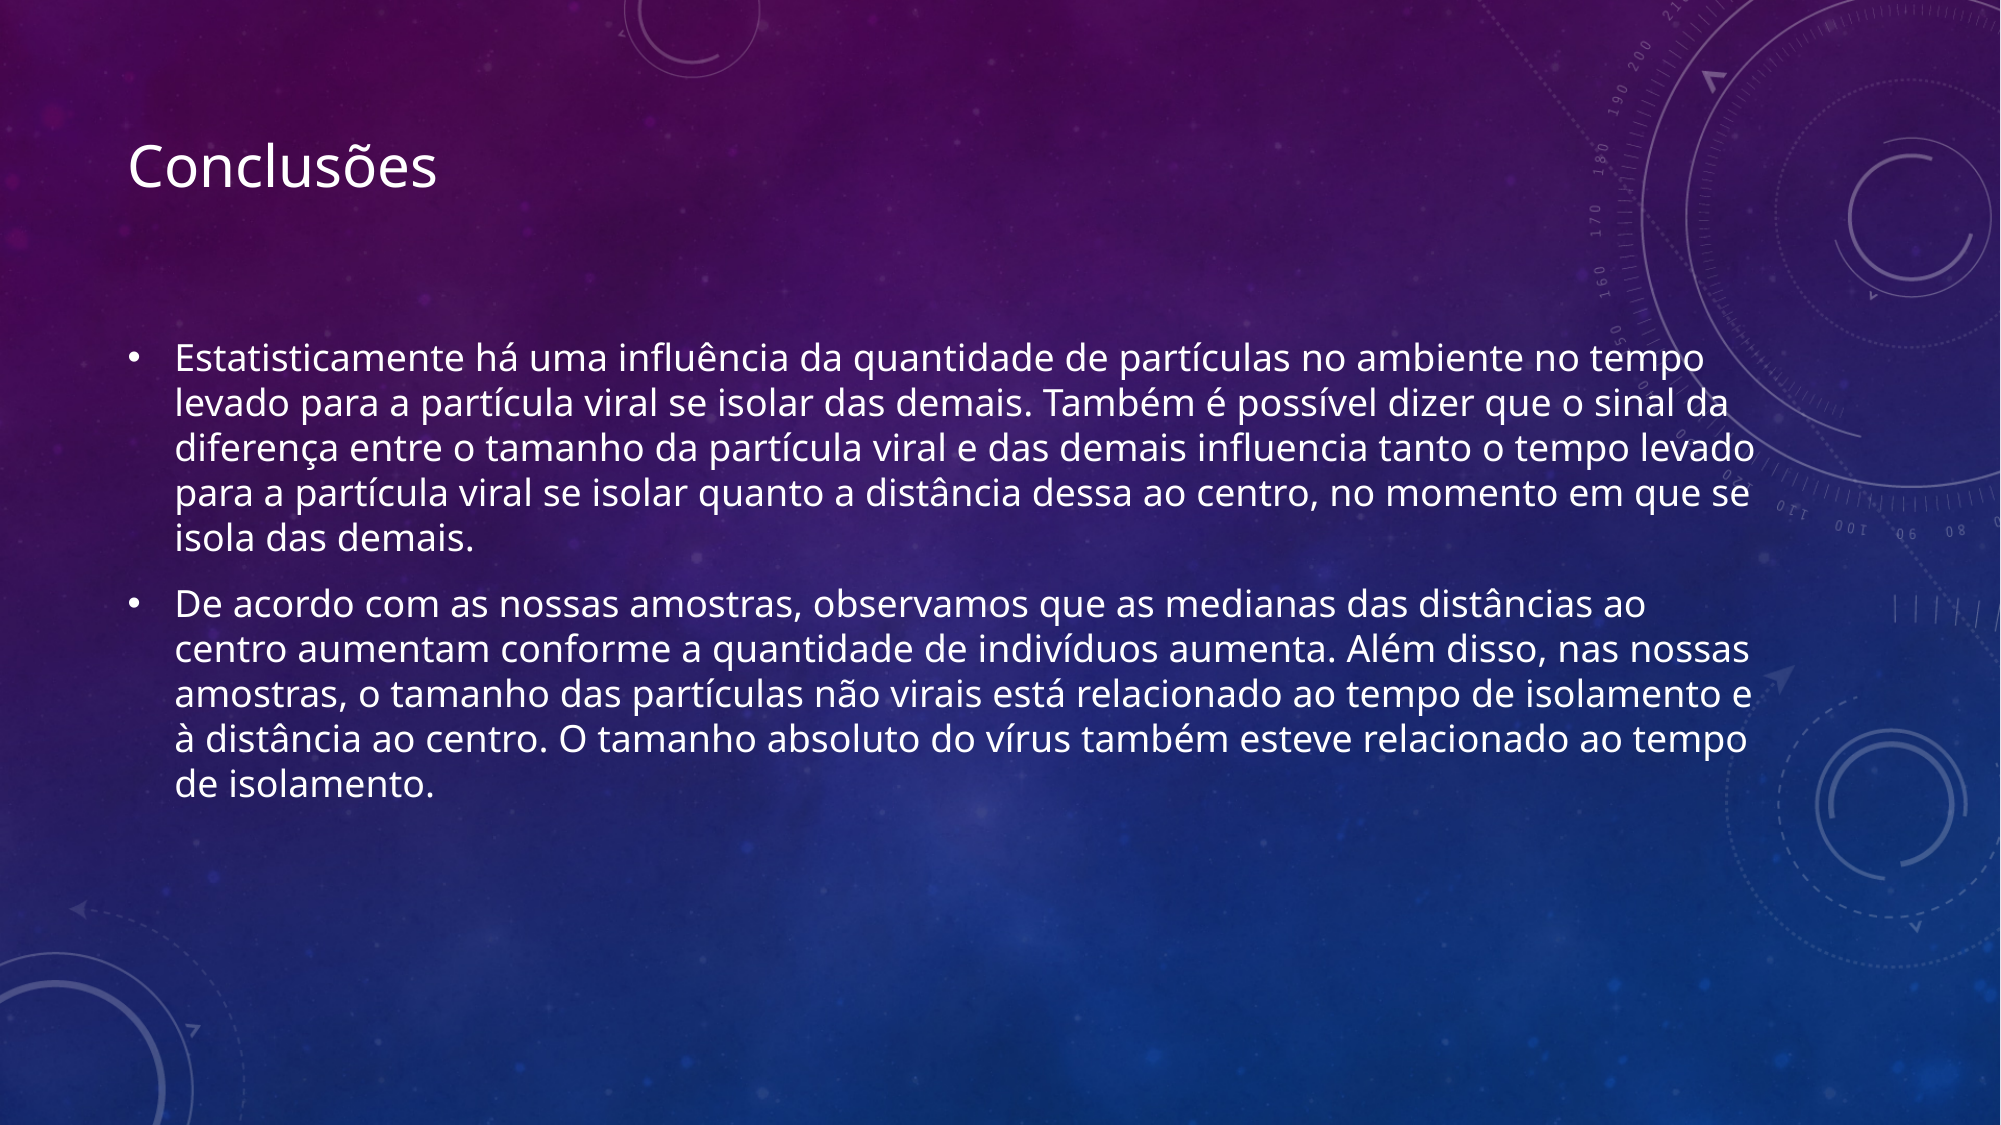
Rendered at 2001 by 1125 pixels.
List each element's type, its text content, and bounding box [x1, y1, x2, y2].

picture [0, 0, 2001, 1125]
title Conclusões [112, 45, 1775, 284]
list Estatisticamente há uma influência da quantidade de partículas no ambiente no tempo levado para a partícula viral se isolar das demais. Também é possível dizer que o sinal da diferença entre o tamanho da partícula viral e das demais influencia tanto o tempo levado para a partícula viral se isolar quanto a distância dessa ao centro, no momento em que se isola das demais. De acordo com as nossas amostras, observamos que as medianas das distâncias ao centro aumentam conforme a quantidade de indivíduos aumenta. Além disso, nas nossas amostras, o tamanho das partículas não virais está relacionado ao tempo de isolamento e à distância ao centro. O tamanho absoluto do vírus também esteve relacionado ao tempo de isolamento. [112, 284, 1775, 869]
